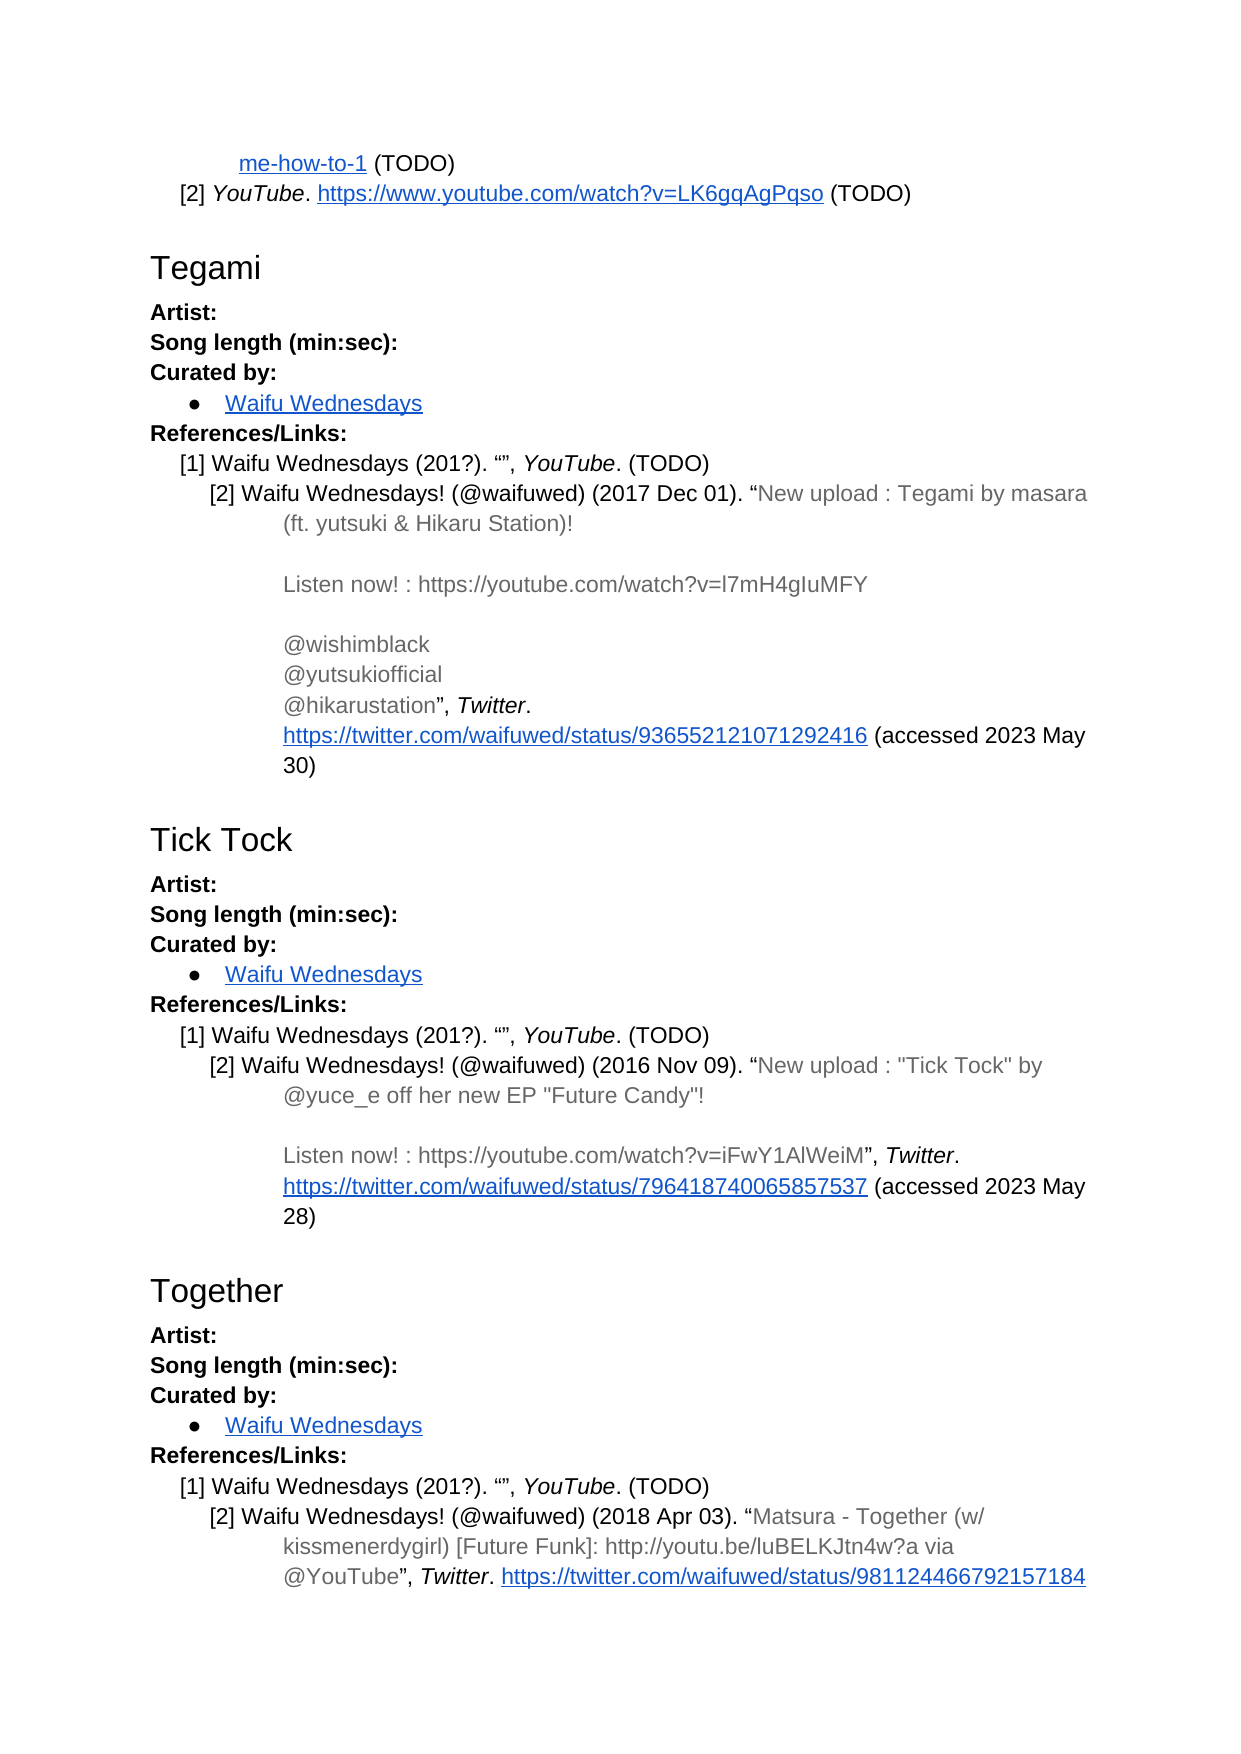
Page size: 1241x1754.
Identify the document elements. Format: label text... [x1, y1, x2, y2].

text Artist: [150, 299, 1090, 325]
text [2] Waifu Wednesdays! (@waifuwed) (2017 Dec 01). “New upload : Tegami by masara (ft. yutsuki & Hikaru Station)! Listen now! : https://youtube.com/watch?v=l7mH4gIuMFY @wishimblack @yutsukiofficial @hikarustation”, Twitter. https://twitter.com/waifuwed/status/936552121071292416 (accessed 2023 May 30) [209, 480, 1090, 778]
list Waifu Wednesdays [187, 1412, 1090, 1438]
text [2] Waifu Wednesdays! (@waifuwed) (2016 Nov 09). “New upload : "Tick Tock" by @yuce_e off her new EP "Future Candy"! Listen now! : https://youtube.com/watch?v=iFwY1AlWeiM”, Twitter. https://twitter.com/waifuwed/status/796418740065857537 (accessed 2023 May 28) [209, 1052, 1090, 1229]
subtitle Tick Tock [150, 820, 1090, 858]
text [1] Waifu Wednesdays (201?). “”, YouTube. (TODO) [179, 1473, 1090, 1499]
text Song length (min:sec): [150, 901, 1090, 927]
text Song length (min:sec): [150, 329, 1090, 355]
text References/Links: [150, 420, 1090, 446]
text Song length (min:sec): [150, 1352, 1090, 1378]
text References/Links: [150, 991, 1090, 1018]
text [1] Waifu Wednesdays (201?). “”, YouTube. (TODO) [179, 1022, 1090, 1048]
list Waifu Wednesdays [187, 961, 1090, 988]
subtitle Together [150, 1271, 1090, 1309]
text [2] Waifu Wednesdays! (@waifuwed) (2018 Apr 03). “Matsura - Together (w/ kissmenerdygirl) [Future Funk]: http://youtu.be/luBELKJtn4w?a via @YouTube”, Twitter. https://twitter.com/waifuwed/status/981124466792157184 [209, 1503, 1090, 1589]
text [2] YouTube. https://www.youtube.com/watch?v=LK6gqAgPqso (TODO) [179, 180, 1090, 207]
text Curated by: [150, 1382, 1090, 1408]
text Curated by: [150, 931, 1090, 957]
text me-how-to-1 (TODO) [179, 150, 1090, 176]
subtitle Tegami [150, 248, 1090, 286]
text Artist: [150, 1322, 1090, 1348]
text Curated by: [150, 359, 1090, 386]
list Waifu Wednesdays [187, 389, 1090, 416]
text Artist: [150, 871, 1090, 897]
text References/Links: [150, 1442, 1090, 1469]
text [1] Waifu Wednesdays (201?). “”, YouTube. (TODO) [179, 450, 1090, 476]
